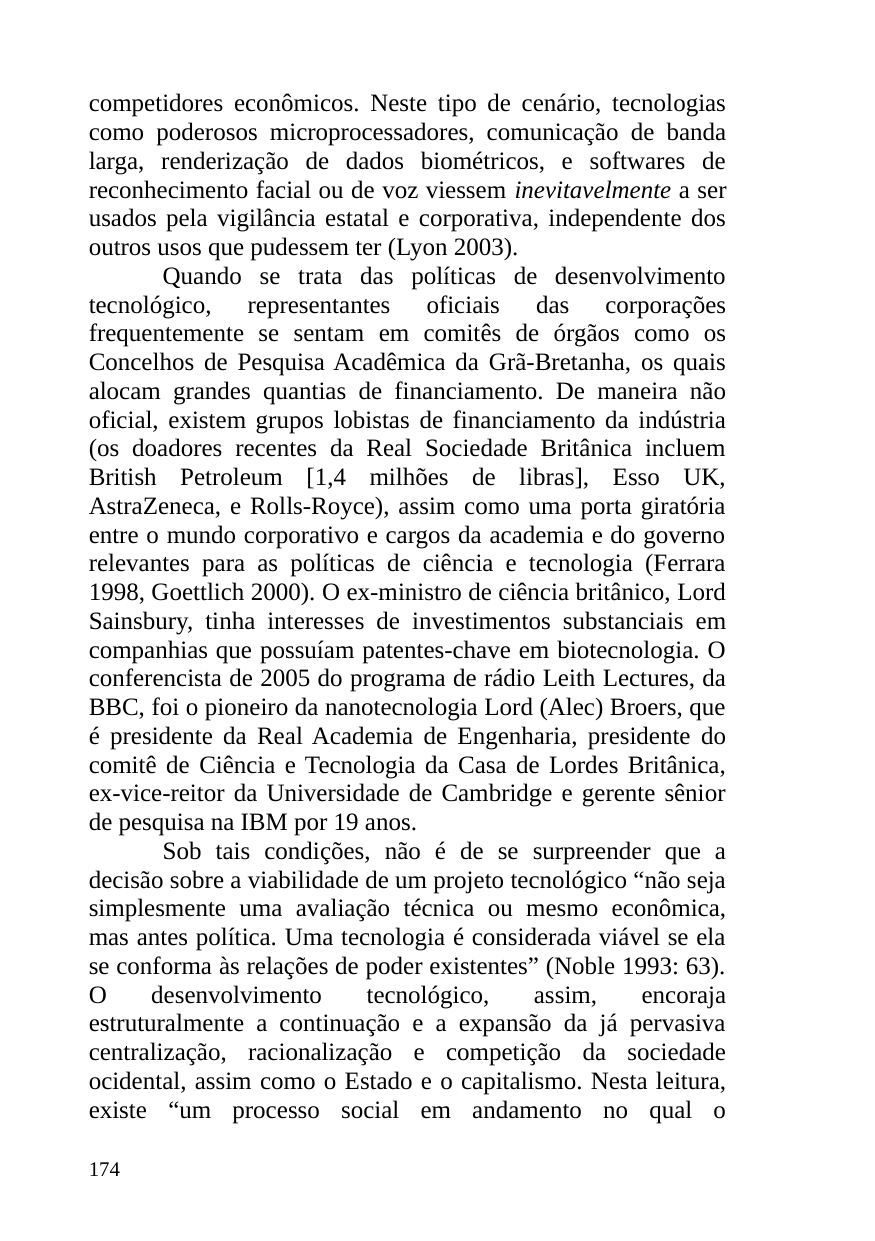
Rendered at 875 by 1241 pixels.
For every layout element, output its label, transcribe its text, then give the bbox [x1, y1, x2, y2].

text Quando se trata das políticas de desenvolvimento tecnológico, representantes oficiais das corporações frequentemente se sentam em comitês de órgãos como os Concelhos de Pesquisa Acadêmica da Grã-Bretanha, os quais alocam grandes quantias de financiamento. De maneira não oficial, existem grupos lobistas de financiamento da indústria (os doadores recentes da Real Sociedade Britânica incluem British Petroleum [1,4 milhões de libras], Esso UK, AstraZeneca, e Rolls-Royce), assim como uma porta giratória entre o mundo corporativo e cargos da academia e do governo relevantes para as políticas de ciência e tecnologia (Ferrara 1998, Goettlich 2000). O ex-ministro de ciência britânico, Lord Sainsbury, tinha interesses de investimentos substanciais em companhias que possuíam patentes-chave em biotecnologia. O conferencista de 2005 do programa de rádio Leith Lectures, da BBC, foi o pioneiro da nanotecnologia Lord (Alec) Broers, que é presidente da Real Academia de Engenharia, presidente do comitê de Ciência e Tecnologia da Casa de Lordes Britânica, ex-vice-reitor da Universidade de Cambridge e gerente sênior de pesquisa na IBM por 19 anos. [88, 261, 726, 836]
text Sob tais condições, não é de se surpreender que a decisão sobre a viabilidade de um projeto tecnológico “não seja simplesmente uma avaliação técnica ou mesmo econômica, mas antes política. Uma tecnologia é considerada viável se ela se conforma às relações de poder existentes” (Noble 1993: 63). O desenvolvimento tecnológico, assim, encoraja estruturalmente a continuação e a expansão da já pervasiva centralização, racionalização e competição da sociedade ocidental, assim como o Estado e o capitalismo. Nesta leitura, existe “um processo social em andamento no qual o [88, 836, 726, 1123]
text competidores econômicos. Neste tipo de cenário, tecnologias como poderosos microprocessadores, comunicação de banda larga, renderização de dados biométricos, e softwares de reconhecimento facial ou de voz viessem inevitavelmente a ser usados pela vigilância estatal e corporativa, independente dos outros usos que pudessem ter (Lyon 2003). [88, 88, 726, 261]
